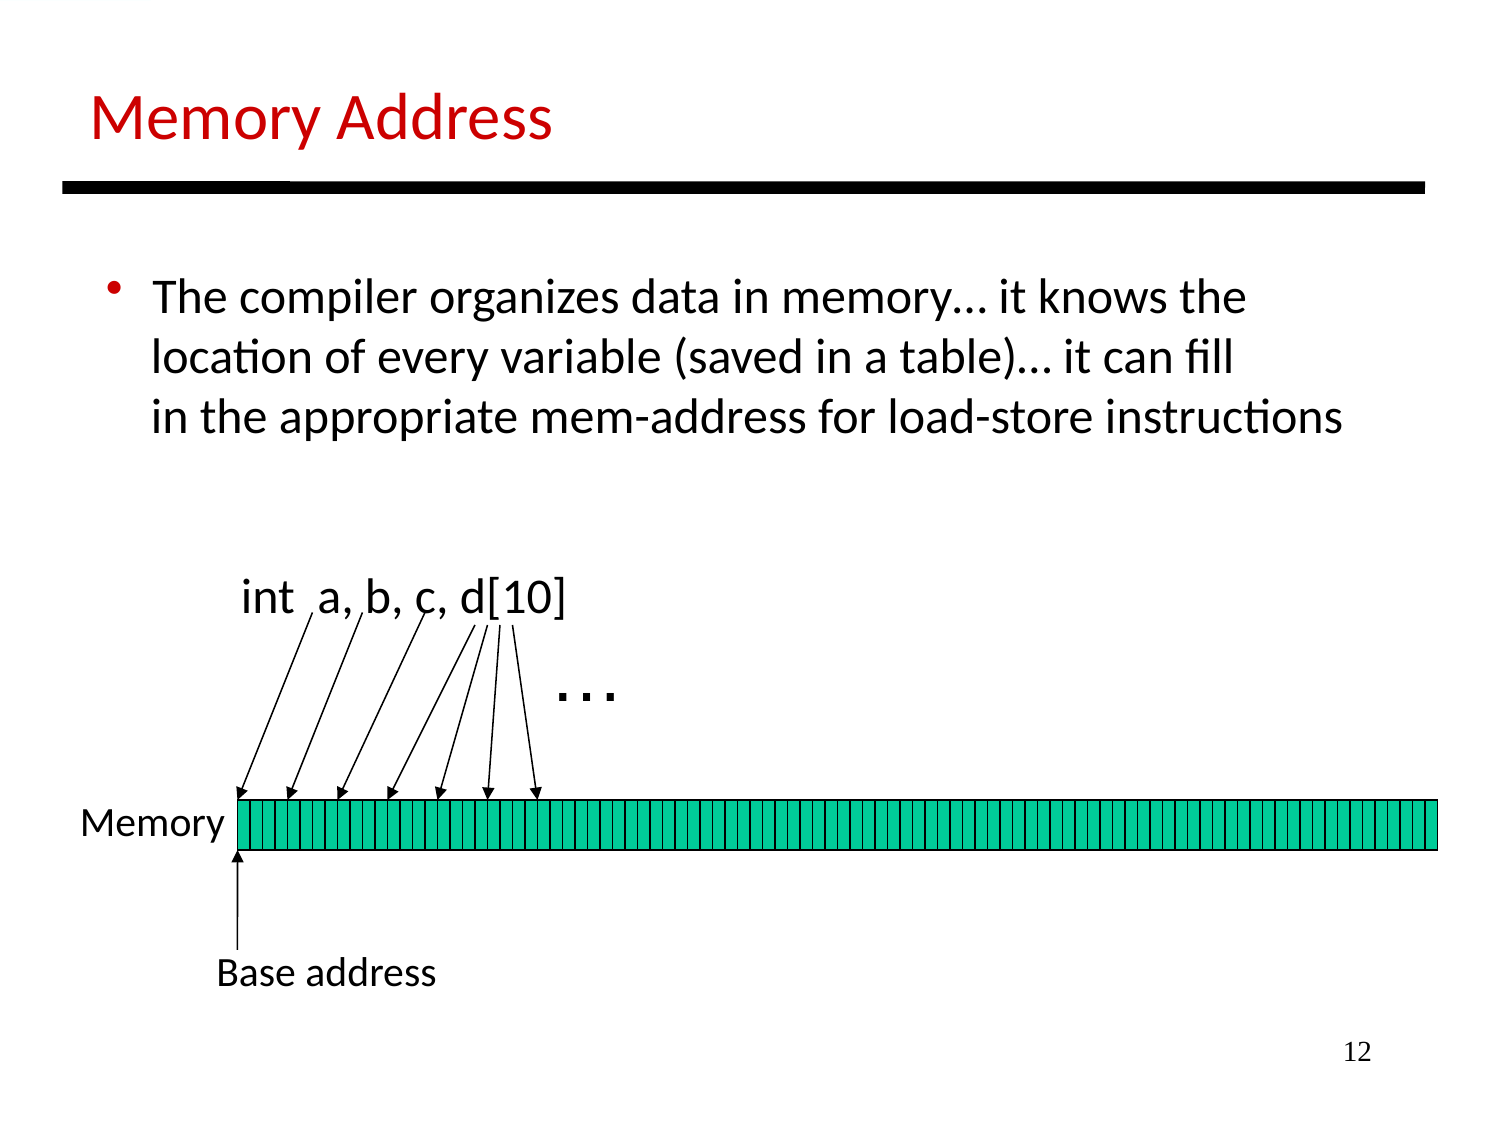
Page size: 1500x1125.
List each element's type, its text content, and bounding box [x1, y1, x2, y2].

text_box Base address [201, 937, 452, 1003]
text_box Memory [65, 787, 241, 853]
slide_number [1074, 1025, 1388, 1100]
text_box … [535, 619, 640, 725]
text_box The compiler organizes data in memory… it knows the location of every variable (saved in a table)… it can fill in the appropriate mem-address for load-store instructions int a, b, c, d[10] [91, 256, 1359, 632]
text_box Memory Address [74, 65, 569, 160]
